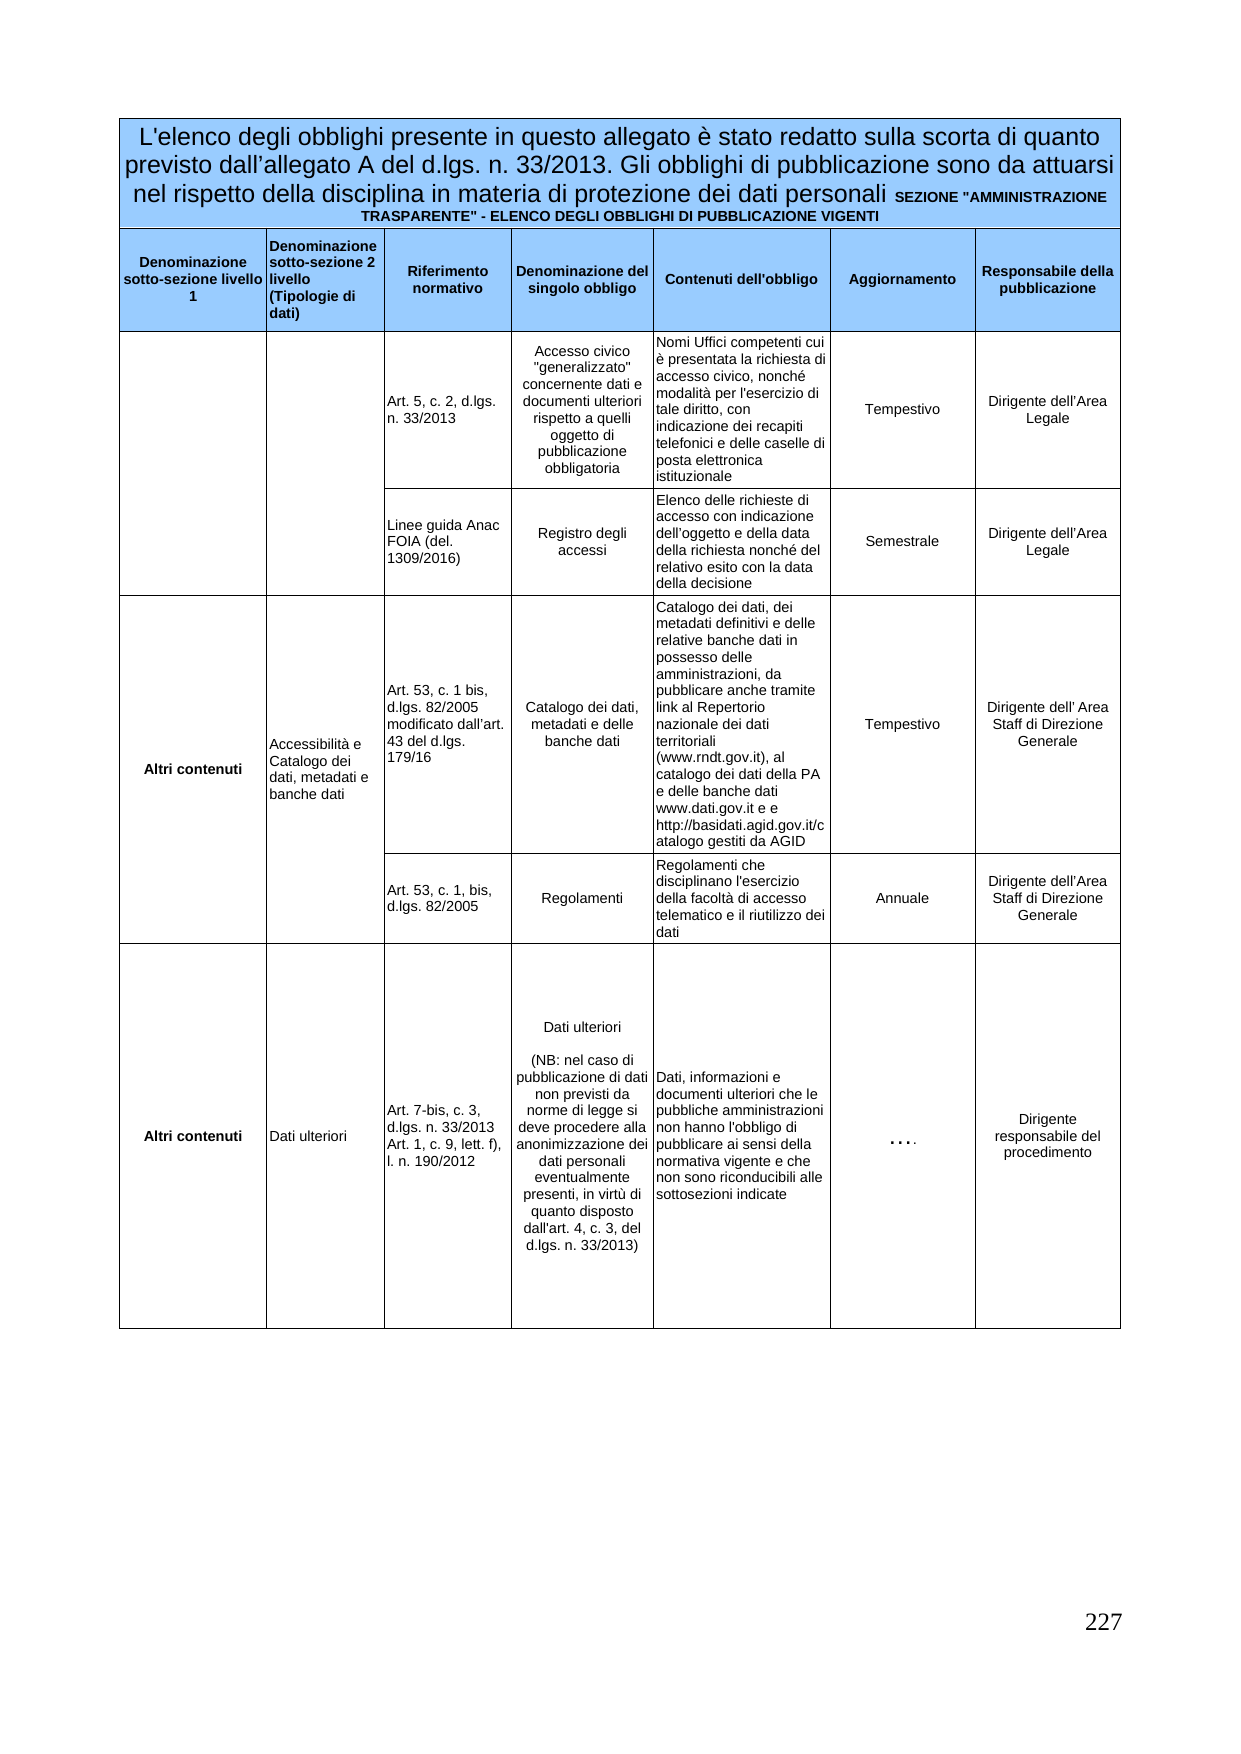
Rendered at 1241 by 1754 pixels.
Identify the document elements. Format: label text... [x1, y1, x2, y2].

table_cell Art. 53, c. 1, bis, d.lgs. 82/2005 [385, 854, 511, 943]
table_cell Elenco delle richieste di accesso con indicazione dell’oggetto e della data della richiesta nonché del relativo esito con la data della decisione [654, 489, 830, 595]
table_cell Art. 7-bis, c. 3, d.lgs. n. 33/2013 Art. 1, c. 9, lett. f), l. n. 190/2012 [385, 944, 511, 1328]
table_cell Regolamenti che disciplinano l'esercizio della facoltà di accesso telematico e il riutilizzo dei dati [654, 854, 830, 943]
table_cell …. [831, 944, 975, 1328]
table_cell Dati ulteriori (NB: nel caso di pubblicazione di dati non previsti da norme di legge si deve procedere alla anonimizzazione dei dati personali eventualmente presenti, in virtù di quanto disposto dall'art. 4, c. 3, del d.lgs. n. 33/2013) [512, 944, 653, 1328]
table_cell Dati ulteriori [267, 944, 384, 1328]
table_cell Tempestivo [831, 596, 975, 853]
table_cell Accessibilità e Catalogo dei dati, metadati e banche dati [267, 596, 384, 943]
table_cell Nomi Uffici competenti cui è presentata la richiesta di accesso civico, nonché modalità per l'esercizio di tale diritto, con indicazione dei recapiti telefonici e delle caselle di posta elettronica istituzionale [654, 332, 830, 488]
table_cell Contenuti dell'obbligo [654, 229, 830, 331]
table_cell Tempestivo [831, 332, 975, 488]
table_cell [120, 332, 266, 595]
table_cell Dirigente responsabile del procedimento [976, 944, 1120, 1328]
table_cell [267, 332, 384, 595]
table_cell Dirigente dell’Area Staff di Direzione Generale [976, 854, 1120, 943]
table_cell Altri contenuti [120, 944, 266, 1328]
table_header L'elenco degli obblighi presente in questo allegato è stato redatto sulla scorta di quanto previsto dall’allegato A del d.lgs. n. 33/2013. Gli obblighi di pubblicazione sono da attuarsi nel rispetto della disciplina in materia di protezione dei dati personali SEZIONE "AMMINISTRAZIONE TRASPARENTE" - ELENCO DEGLI OBBLIGHI DI PUBBLICAZIONE VIGENTI [120, 119, 1120, 227]
table_cell Dirigente dell’Area Legale [976, 489, 1120, 595]
table_cell Art. 53, c. 1 bis, d.lgs. 82/2005 modificato dall’art. 43 del d.lgs. 179/16 [385, 596, 511, 853]
table_cell Art. 5, c. 2, d.lgs. n. 33/2013 [385, 332, 511, 488]
table_cell Dirigente dell’Area Legale [976, 332, 1120, 488]
table_cell Semestrale [831, 489, 975, 595]
table_cell Dati, informazioni e documenti ulteriori che le pubbliche amministrazioni non hanno l'obbligo di pubblicare ai sensi della normativa vigente e che non sono riconducibili alle sottosezioni indicate [654, 944, 830, 1328]
table_cell Annuale [831, 854, 975, 943]
table_cell Catalogo dei dati, metadati e delle banche dati [512, 596, 653, 853]
table_cell Accesso civico "generalizzato" concernente dati e documenti ulteriori rispetto a quelli oggetto di pubblicazione obbligatoria [512, 332, 653, 488]
table_cell Regolamenti [512, 854, 653, 943]
table_cell Denominazione sotto-sezione livello 1 [120, 229, 266, 331]
table_cell Denominazione sotto-sezione 2 livello (Tipologie di dati) [267, 229, 384, 331]
table_cell Catalogo dei dati, dei metadati definitivi e delle relative banche dati in possesso delle amministrazioni, da pubblicare anche tramite link al Repertorio nazionale dei dati territoriali (www.rndt.gov.it), al catalogo dei dati della PA e delle banche dati www.dati.gov.it e e http://basidati.agid.gov.it/catalogo gestiti da AGID [654, 596, 830, 853]
table_cell Linee guida Anac FOIA (del. 1309/2016) [385, 489, 511, 595]
table_cell Riferimento normativo [385, 229, 511, 331]
table_cell Dirigente dell’ Area Staff di Direzione Generale [976, 596, 1120, 853]
table_cell Denominazione del singolo obbligo [512, 229, 653, 331]
table_cell Responsabile della pubblicazione [976, 229, 1120, 331]
table_cell Aggiornamento [831, 229, 975, 331]
table_cell Altri contenuti [120, 596, 266, 943]
table_cell Registro degli accessi [512, 489, 653, 595]
